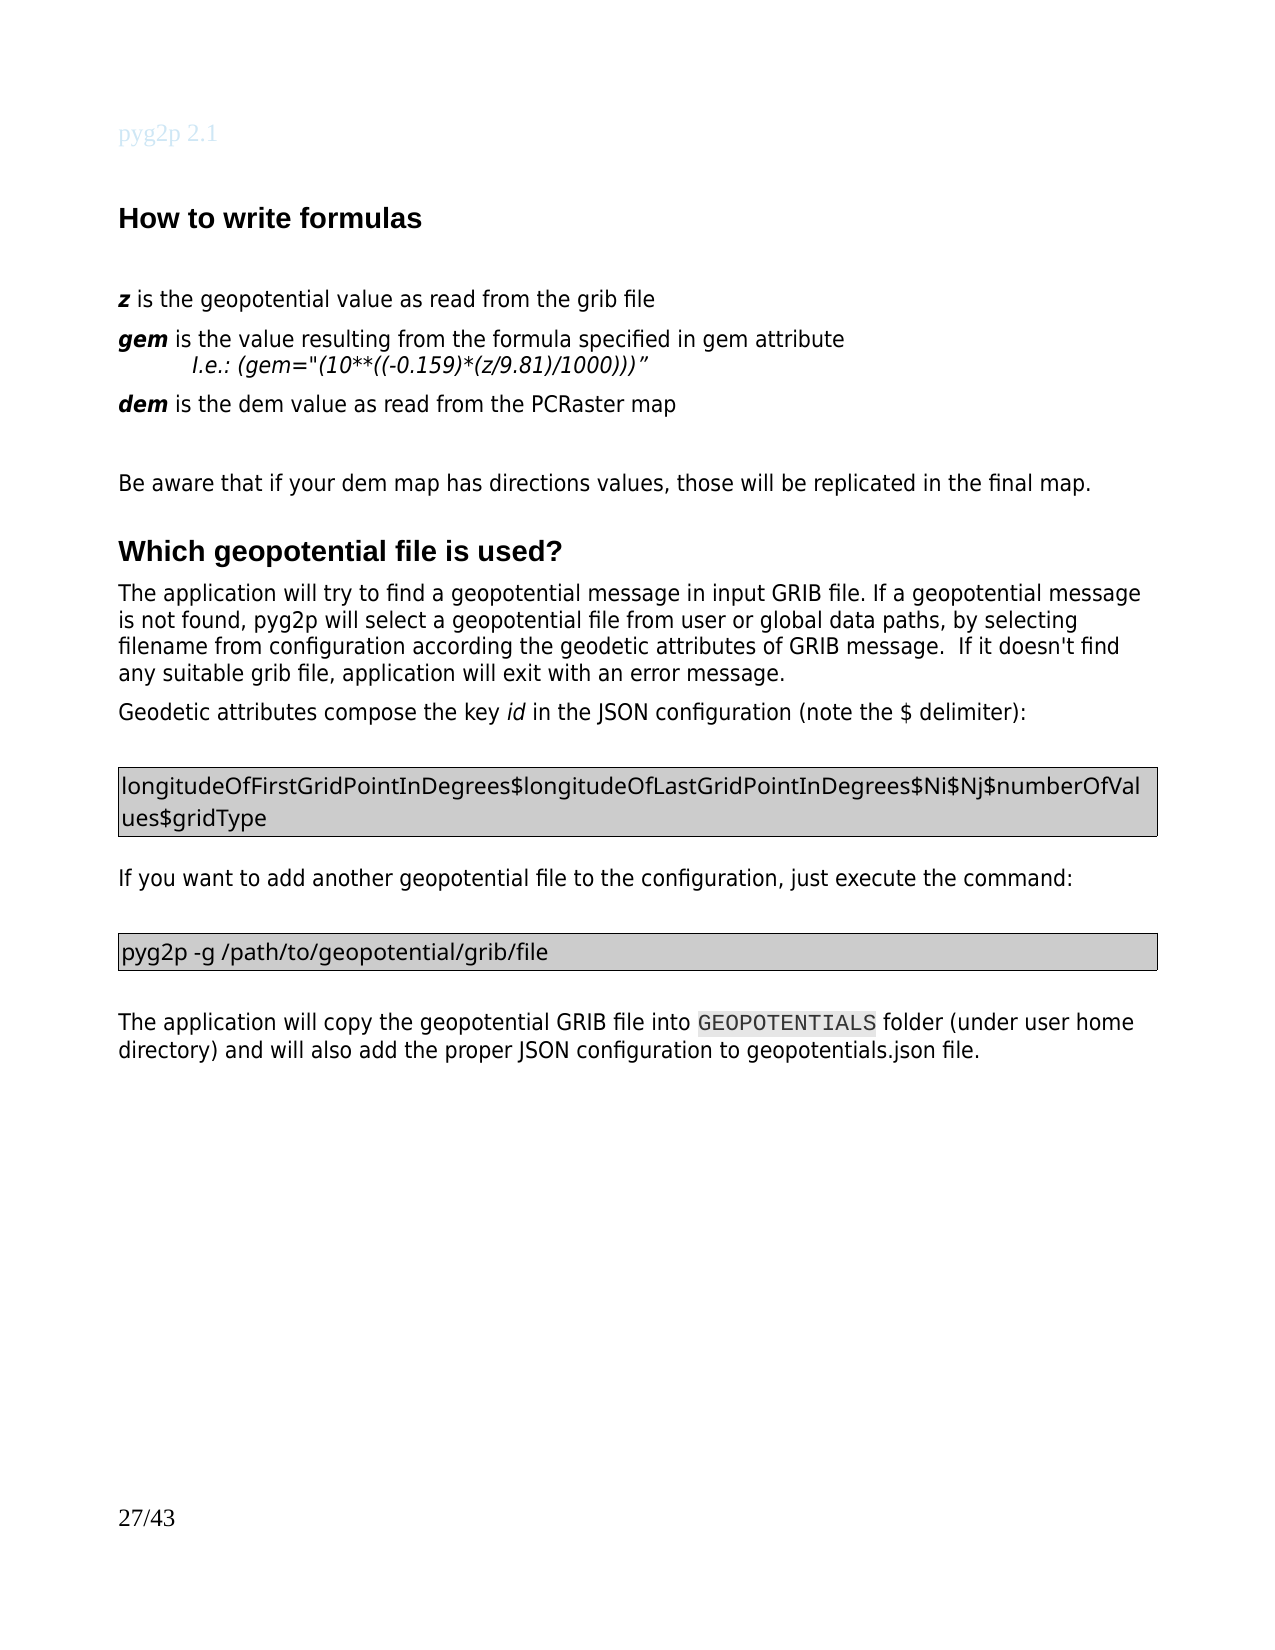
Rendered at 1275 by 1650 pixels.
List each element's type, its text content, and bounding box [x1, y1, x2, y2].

text pyg2p -g /path/to/geopotential/grib/file [119, 934, 1157, 970]
subtitle Which geopotential file is used? [118, 534, 1157, 568]
text gem is the value resulting from the formula specified in gem attribute I.e.: (gem="(10**((-0.159)*(z/9.81)/1000)))” [118, 326, 1157, 379]
text Geodetic attributes compose the key id in the JSON configuration (note the $ delimiter): [118, 699, 1157, 726]
text dem is the dem value as read from the PCRaster map [118, 392, 1157, 418]
text longitudeOfFirstGridPointInDegrees$longitudeOfLastGridPointInDegrees$Ni$Nj$numberOfValues$gridType [119, 768, 1157, 836]
text The application will copy the geopotential GRIB file into GEOPOTENTIALS folder (under user home directory) and will also add the proper JSON configuration to geopotentials.json file. [118, 1009, 1157, 1064]
text Be aware that if your dem map has directions values, those will be replicated in the final map. [118, 470, 1157, 497]
text If you want to add another geopotential file to the configuration, just execute the command: [118, 865, 1157, 891]
text The application will try to find a geopotential message in input GRIB file. If a geopotential message is not found, pyg2p will select a geopotential file from user or global data paths, by selecting filename from configuration according the geodetic attributes of GRIB message. If it doesn't find any suitable grib file, application will exit with an error message. [118, 580, 1157, 687]
text z is the geopotential value as read from the grib file [118, 287, 1157, 313]
subtitle How to write formulas [118, 201, 1157, 235]
